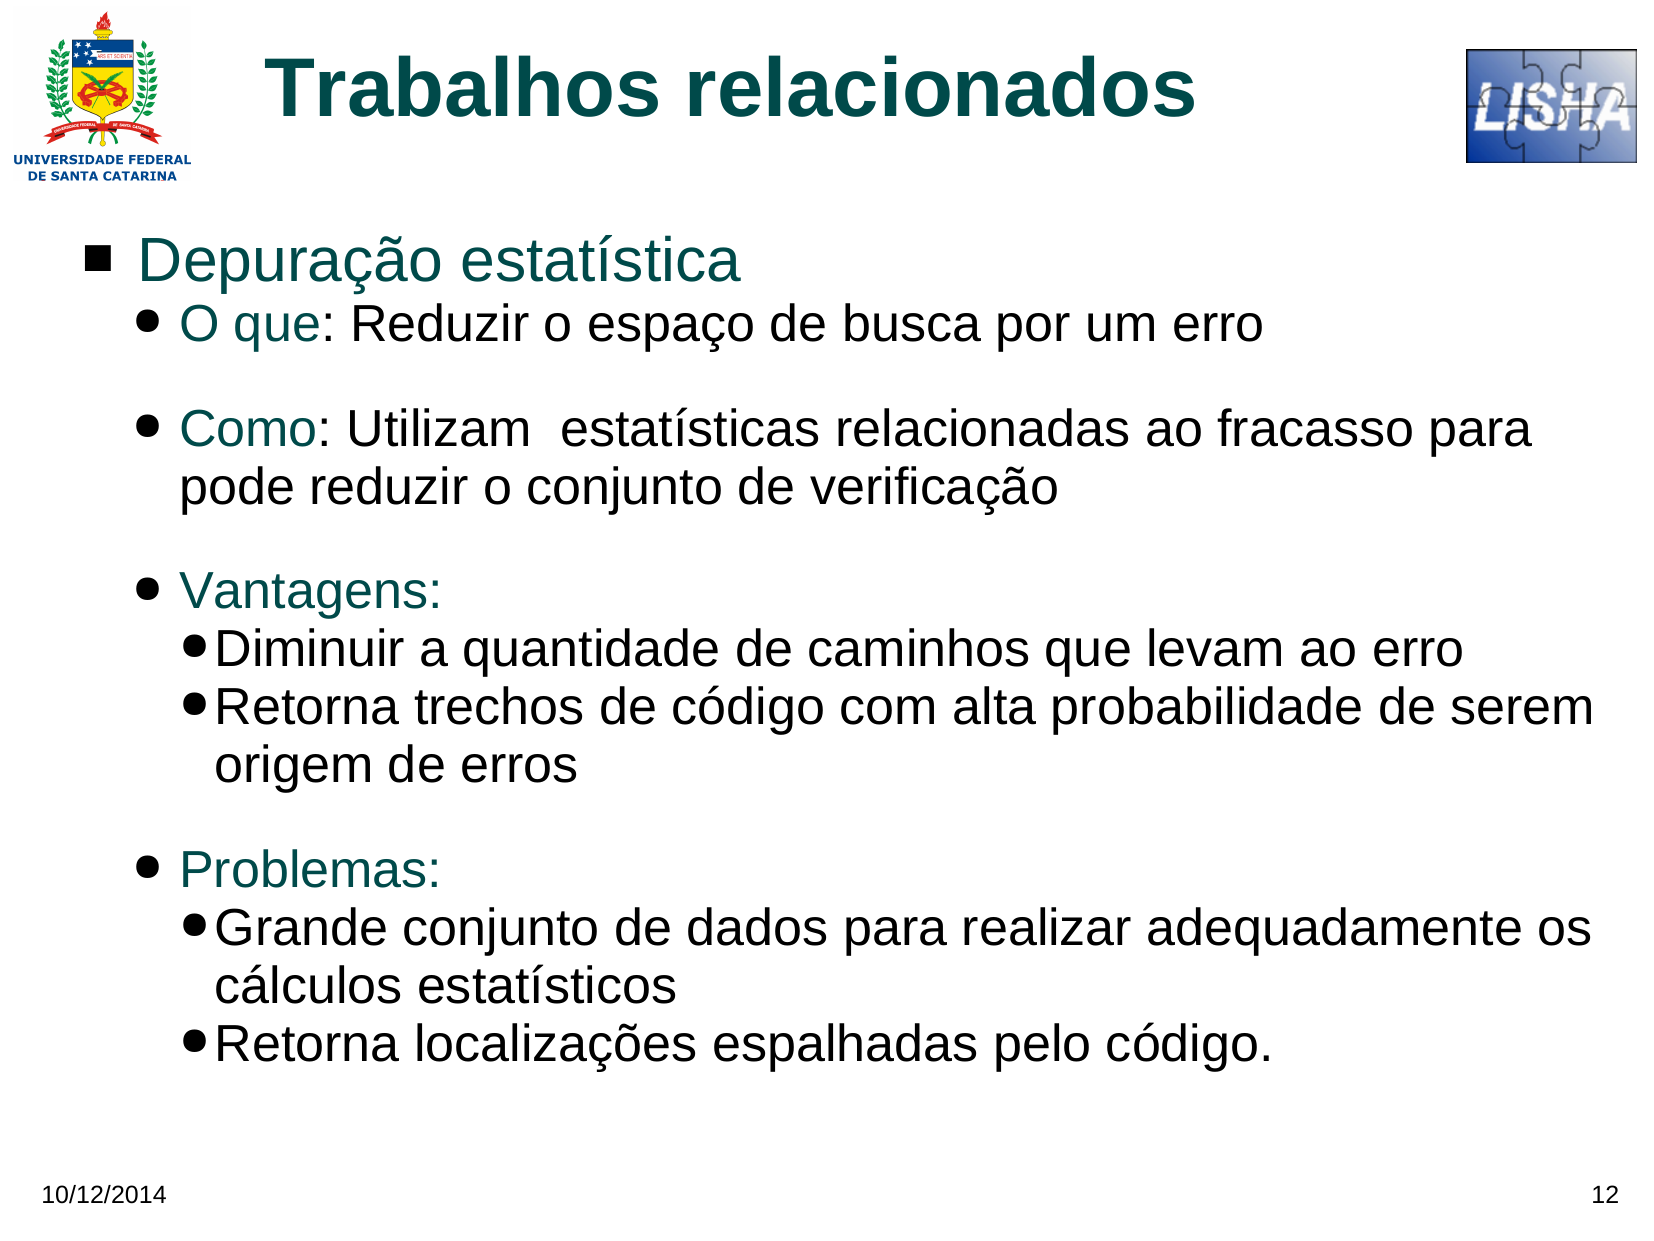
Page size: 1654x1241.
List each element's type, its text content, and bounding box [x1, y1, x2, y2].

list Depuração estatística O que: Reduzir o espaço de busca por um erro Como: Utilizam estatísticas relacionadas ao fracasso para pode reduzir o conjunto de verificação Vantagens: Diminuir a quantidade de caminhos que levam ao erro Retorna trechos de código com alta probabilidade de serem origem de erros Problemas: Grande conjunto de dados para realizar adequadamente os cálculos estatísticos Retorna localizações espalhadas pelo código. [37, 225, 1613, 1236]
picture [13, 6, 191, 181]
picture [1466, 49, 1637, 163]
title Trabalhos relacionados [37, 37, 1426, 151]
